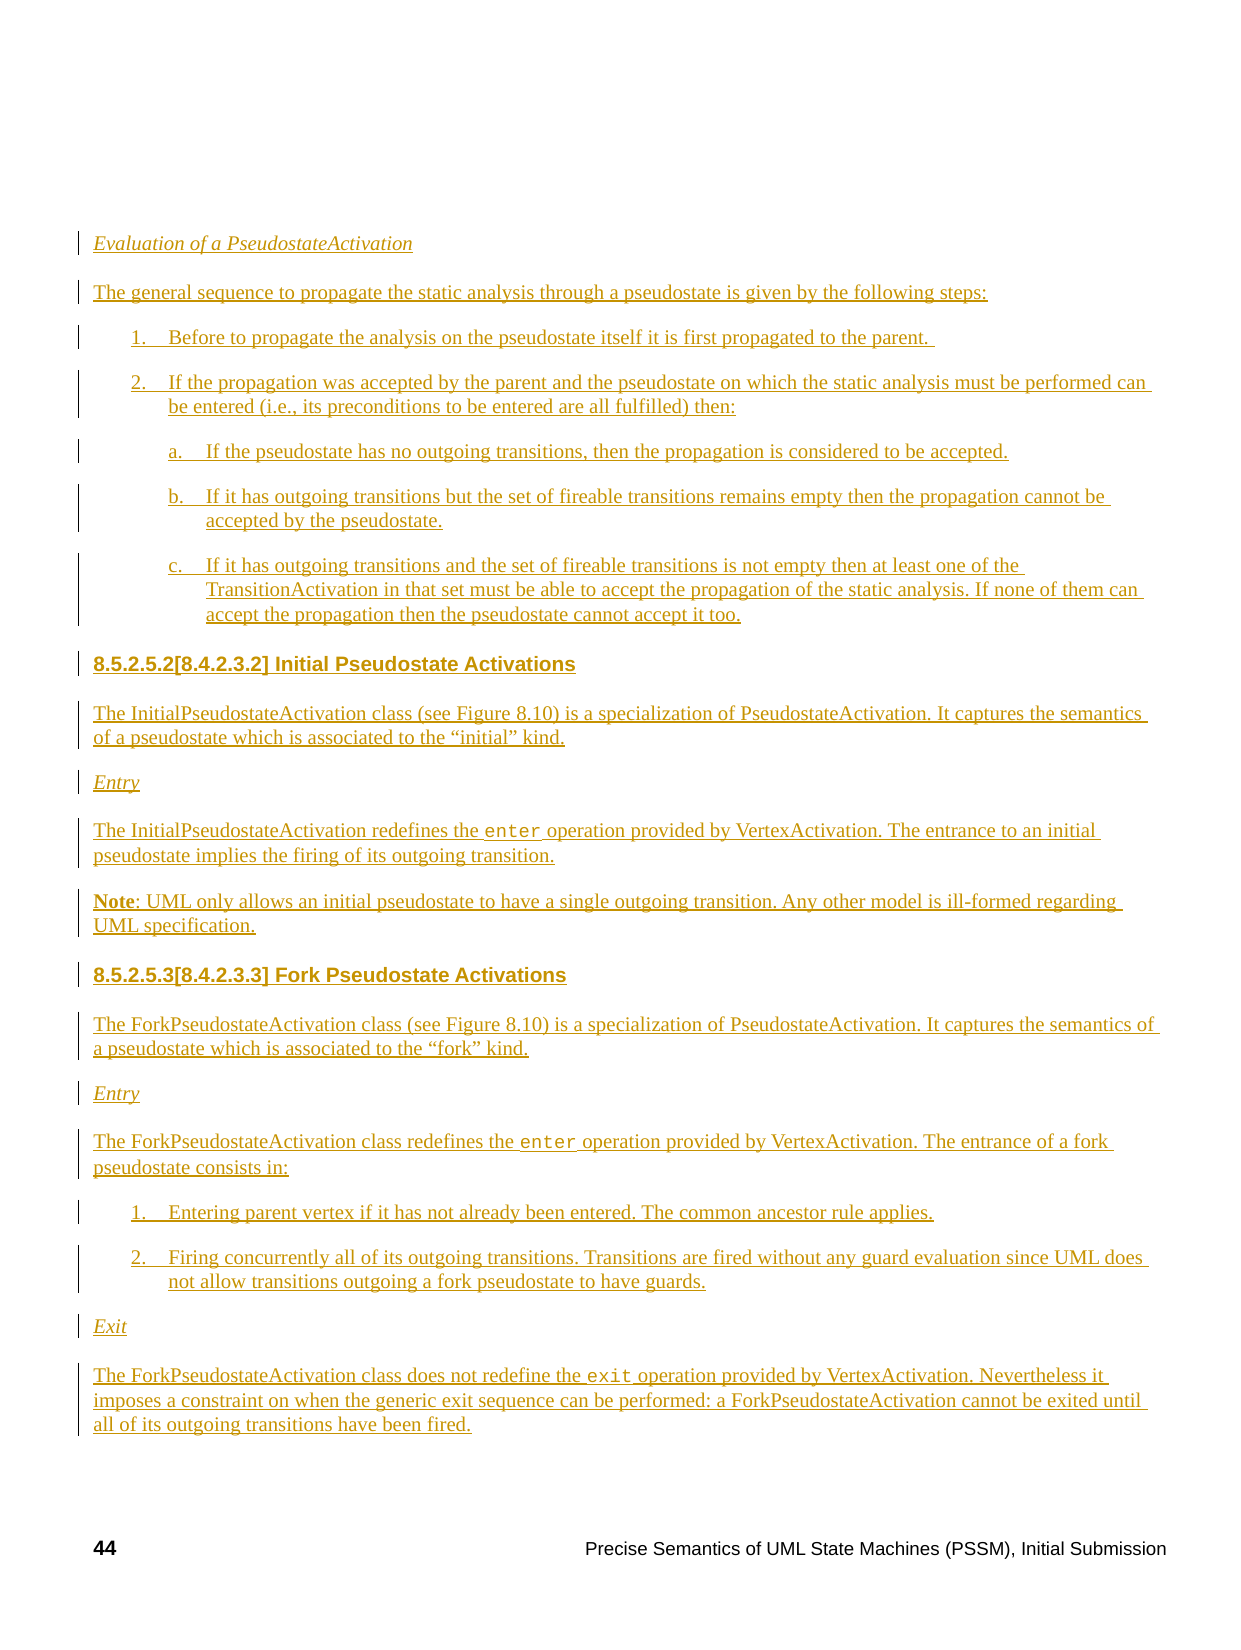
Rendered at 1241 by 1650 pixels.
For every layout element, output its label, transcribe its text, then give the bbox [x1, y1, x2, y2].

text The InitialPseudostateActivation class (see Figure 8.10) is a specialization of PseudostateActivation. It captures the semantics of a pseudostate which is associated to the “initial” kind. [93, 701, 1164, 749]
list If it has outgoing transitions but the set of fireable transitions remains empty then the propagation cannot be accepted by the pseudostate. [168, 484, 1164, 532]
text Note: UML only allows an initial pseudostate to have a single outgoing transition. Any other model is ill-formed regarding UML specification. [93, 888, 1164, 937]
text The ForkPseudostateActivation class redefines the enter operation provided by VertexActivation. The entrance of a fork pseudostate consists in: [93, 1129, 1164, 1179]
subtitle Initial Pseudostate Activations [93, 651, 1164, 676]
list If the propagation was accepted by the parent and the pseudostate on which the static analysis must be performed can be entered (i.e., its preconditions to be entered are all fulfilled) then: [131, 370, 1164, 418]
list If the pseudostate has no outgoing transitions, then the propagation is considered to be accepted. [168, 439, 1164, 463]
text The ForkPseudostateActivation class does not redefine the exit operation provided by VertexActivation. Nevertheless it imposes a constraint on when the generic exit sequence can be performed: a ForkPseudostateActivation cannot be exited until all of its outgoing transitions have been fired. [93, 1363, 1164, 1436]
list Firing concurrently all of its outgoing transitions. Transitions are fired without any guard evaluation since UML does not allow transitions outgoing a fork pseudostate to have guards. [131, 1245, 1164, 1293]
text The general sequence to propagate the static analysis through a pseudostate is given by the following steps: [93, 280, 1164, 304]
subtitle Entry [93, 1081, 1164, 1105]
subtitle Evaluation of a PseudostateActivation [93, 231, 1164, 255]
list Entering parent vertex if it has not already been entered. The common ancestor rule applies. [131, 1200, 1164, 1224]
subtitle Fork Pseudostate Activations [93, 962, 1164, 987]
list Before to propagate the analysis on the pseudostate itself it is first propagated to the parent. [131, 325, 1164, 349]
list If it has outgoing transitions and the set of fireable transitions is not empty then at least one of the TransitionActivation in that set must be able to accept the propagation of the static analysis. If none of them can accept the propagation then the pseudostate cannot accept it too. [168, 553, 1164, 626]
subtitle Exit [93, 1314, 1164, 1338]
text The ForkPseudostateActivation class (see Figure 8.10) is a specialization of PseudostateActivation. It captures the semantics of a pseudostate which is associated to the “fork” kind. [93, 1012, 1164, 1060]
subtitle Entry [93, 770, 1164, 794]
text The InitialPseudostateActivation redefines the enter operation provided by VertexActivation. The entrance to an initial pseudostate implies the firing of its outgoing transition. [93, 818, 1164, 867]
